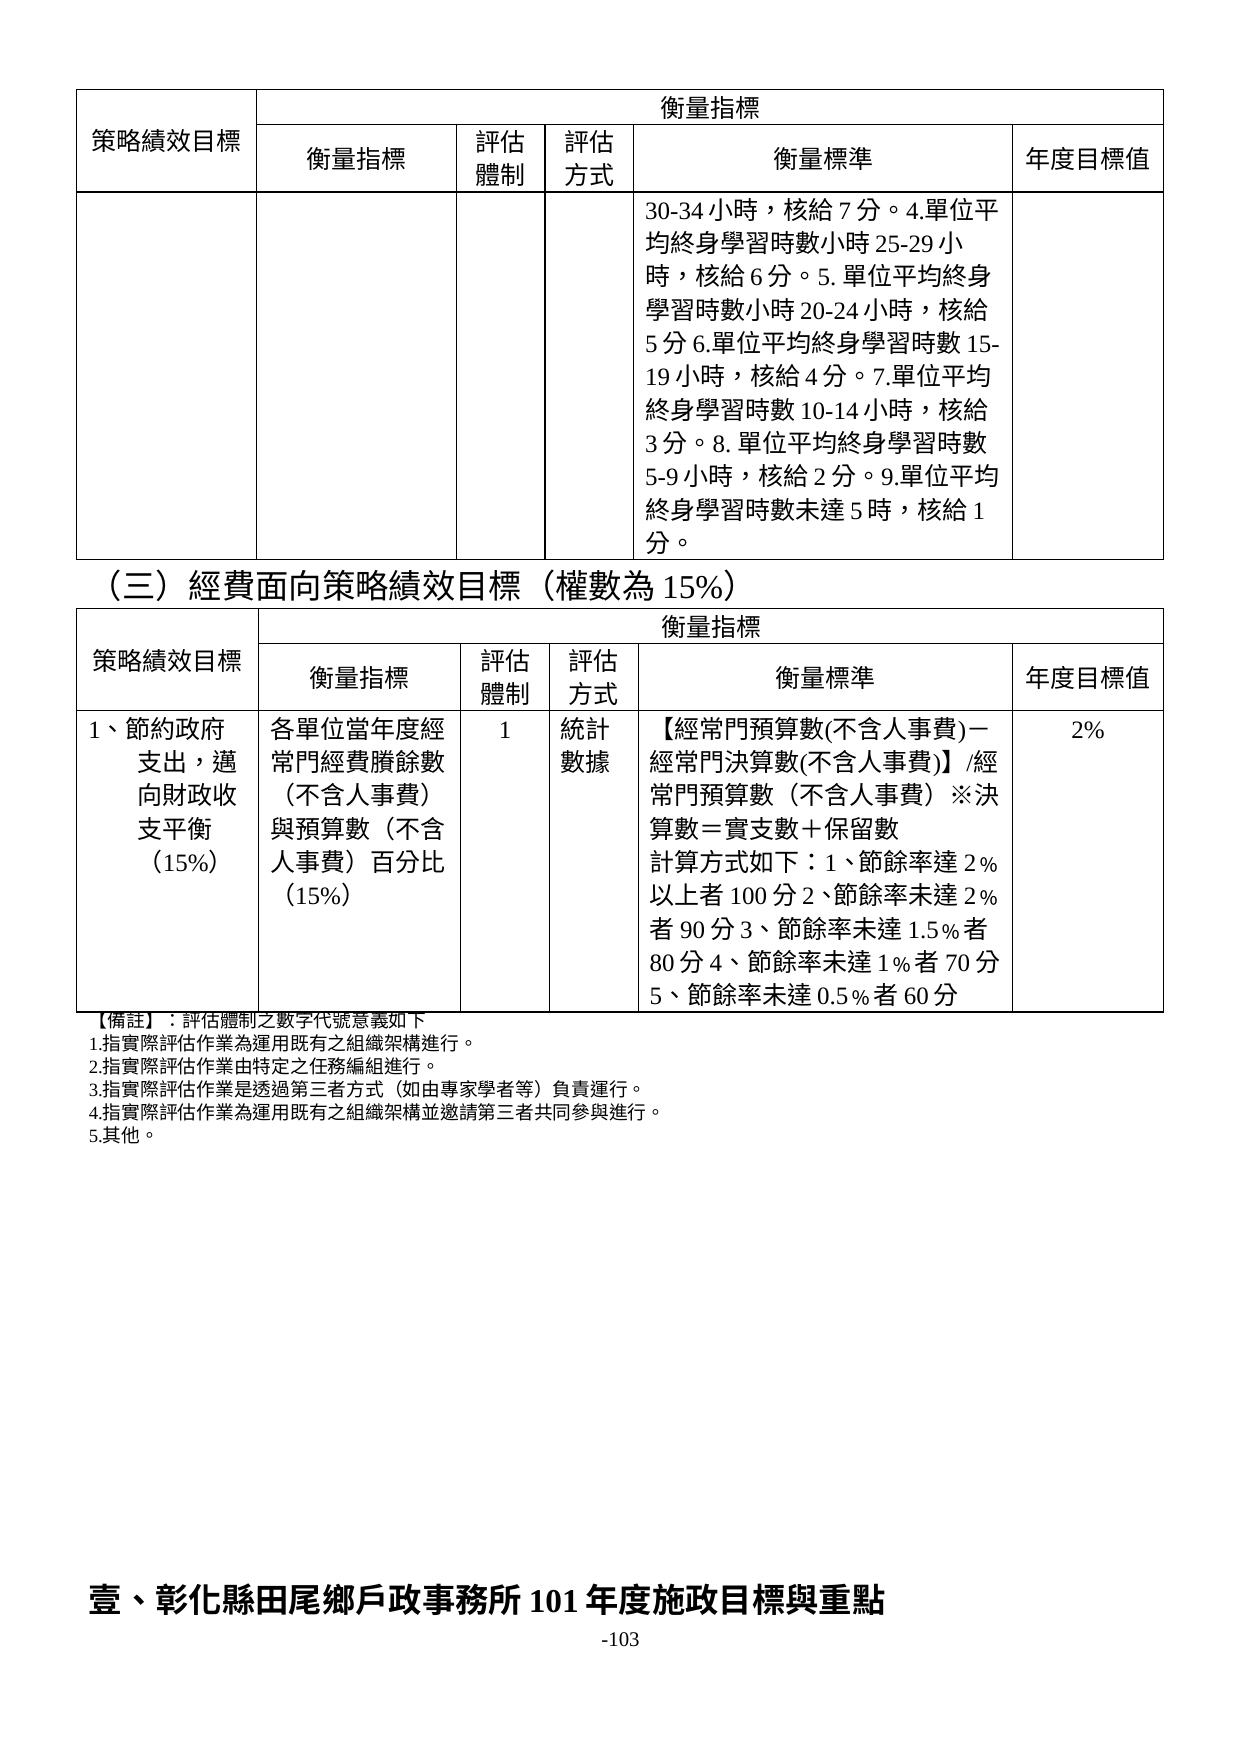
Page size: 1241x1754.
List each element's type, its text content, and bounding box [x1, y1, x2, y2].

table_cell [457, 193, 544, 559]
list 指實際評估作業由特定之任務編組進行。 [88, 1058, 1152, 1077]
table_cell [1013, 193, 1163, 559]
table_cell 1 [461, 711, 549, 1011]
table_cell 年度目標值 [1013, 644, 1163, 710]
table_cell 衡量標準 [634, 125, 1012, 191]
table_header 衡量指標 [259, 609, 1163, 643]
table_cell 統計數據 [550, 711, 638, 1011]
table_cell 評估體制 [461, 644, 549, 710]
table_cell 評估方式 [550, 644, 638, 710]
table_header 策略績效目標 [77, 609, 258, 710]
text 壹、彰化縣田尾鄉戶政事務所101年度施政目標與重點 [88, 1585, 1152, 1619]
list 指實際評估作業為運用既有之組織架構並邀請第三者共同參與進行。 [88, 1104, 1152, 1123]
text 【備註】：評估體制之數字代號意義如下 [88, 1013, 1152, 1031]
table_cell 衡量指標 [259, 644, 460, 710]
table_cell 評估體制 [457, 125, 544, 191]
table_header 衡量指標 [257, 90, 1163, 124]
table_cell 30-34小時，核給7分。4.單位平均終身學習時數小時25-29小時，核給6分。5. 單位平均終身學習時數小時20-24小時，核給5分6.單位平均終身學習時數15-19小時，核給4分。7.單位平均終身學習時數10-14小時，核給3分。8. 單位平均終身學習時數5-9小時，核給2分。9.單位平均終身學習時數未達5時，核給1分。 [634, 193, 1012, 559]
table_cell [257, 193, 456, 559]
table_cell 衡量指標 [257, 125, 456, 191]
table_cell [546, 193, 633, 559]
table_cell [77, 193, 256, 559]
table_header 策略績效目標 [77, 90, 256, 191]
table_cell 年度目標值 [1013, 125, 1163, 191]
table_cell 衡量標準 [639, 644, 1012, 710]
list 指實際評估作業是透過第三者方式（如由專家學者等）負責運行。 [88, 1081, 1152, 1100]
list 指實際評估作業為運用既有之組織架構進行。 [88, 1035, 1152, 1054]
table_cell 評估方式 [546, 125, 633, 191]
table_cell 【經常門預算數(不含人事費)－經常門決算數(不含人事費)】/經常門預算數（不含人事費）※決算數＝實支數＋保留數 計算方式如下：1、節餘率達2﹪以上者100分2、節餘率未達 2﹪者 90分3、節餘率未達1.5﹪者 80分4、節餘率未達1﹪者 70分5、節餘率未達0.5﹪者 60分 [639, 711, 1012, 1011]
table_cell 各單位當年度經常門經費賸餘數（不含人事費）與預算數（不含人事費）百分比（15%） [259, 711, 460, 1011]
text （三）經費面向策略績效目標（權數為15%） [88, 560, 1152, 608]
table_cell 2% [1013, 711, 1163, 1011]
table_cell 節約政府支出，邁向財政收支平衡（15%） [77, 711, 258, 1011]
list 其他。 [88, 1127, 1152, 1146]
